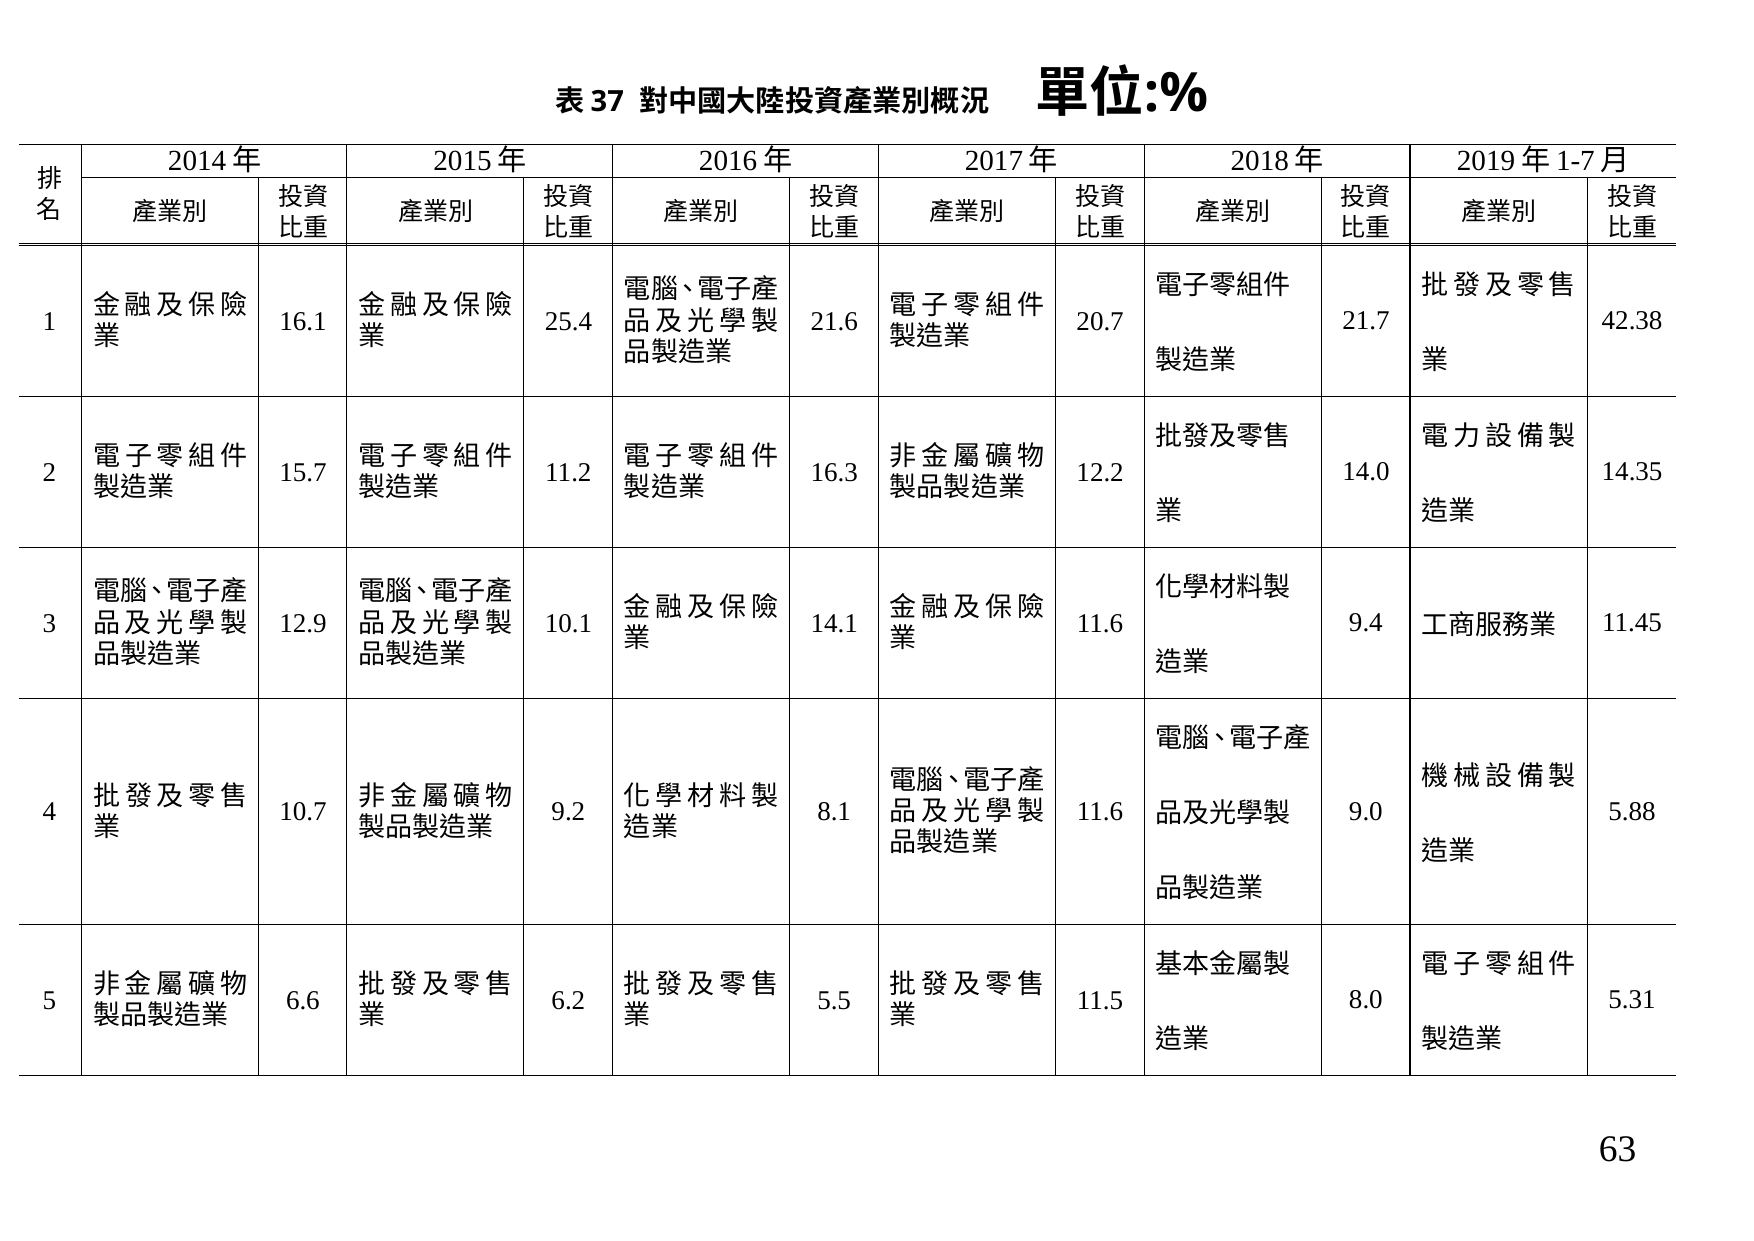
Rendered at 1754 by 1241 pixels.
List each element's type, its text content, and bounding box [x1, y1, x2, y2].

table_cell 產業別 [1411, 178, 1587, 242]
table_cell 批發及零售業 [1411, 246, 1587, 396]
table_header 2018年 [1145, 145, 1409, 177]
table_cell 3 [19, 548, 81, 698]
table_cell 11.5 [1056, 925, 1144, 1075]
table_cell 16.3 [790, 397, 878, 547]
table_cell 5.88 [1588, 699, 1676, 924]
table_cell 化學材料製造業 [1145, 548, 1321, 698]
table_cell 14.35 [1588, 397, 1676, 547]
table_cell 42.38 [1588, 246, 1676, 396]
table_cell 金融及保險業 [613, 548, 789, 698]
table_cell 11.6 [1056, 699, 1144, 924]
table_cell 9.0 [1322, 699, 1409, 924]
table_header 2015年 [347, 145, 612, 177]
table_cell 電力設備製造業 [1411, 397, 1587, 547]
table_cell 批發及零售業 [1145, 397, 1321, 547]
table_header 排名 [19, 145, 81, 242]
table_cell 非金屬礦物製品製造業 [82, 925, 258, 1075]
table_cell 2 [19, 397, 81, 547]
table_cell 投資比重 [1322, 178, 1409, 242]
table_cell 金融及保險業 [879, 548, 1055, 698]
table_cell 工商服務業 [1411, 548, 1587, 698]
table_cell 產業別 [82, 178, 258, 242]
table_cell 非金屬礦物製品製造業 [879, 397, 1055, 547]
table_cell 電子零組件製造業 [613, 397, 789, 547]
table_header 2016年 [613, 145, 878, 177]
table_cell 9.2 [524, 699, 612, 924]
table_cell 產業別 [879, 178, 1055, 242]
table_cell 電腦、電子產品及光學製品製造業 [82, 548, 258, 698]
table_cell 批發及零售業 [82, 699, 258, 924]
table_cell 電子零組件製造業 [82, 397, 258, 547]
table_cell 6.6 [259, 925, 346, 1075]
table_cell 電子零組件製造業 [1411, 925, 1587, 1075]
table_cell 電腦、電子產品及光學製品製造業 [613, 246, 789, 396]
table_cell 16.1 [259, 246, 346, 396]
table_cell 12.2 [1056, 397, 1144, 547]
table_header 2019年1-7月 [1411, 145, 1676, 177]
table_cell 1 [19, 246, 81, 396]
table_cell 電子零組件製造業 [879, 246, 1055, 396]
table_cell 產業別 [1145, 178, 1321, 242]
table_cell 15.7 [259, 397, 346, 547]
table_cell 4 [19, 699, 81, 924]
table_cell 投資比重 [790, 178, 878, 242]
table_cell 化學材料製造業 [613, 699, 789, 924]
table_header 2017年 [879, 145, 1144, 177]
table_cell 電腦、電子產品及光學製品製造業 [879, 699, 1055, 924]
table_cell 電子零組件製造業 [1145, 246, 1321, 396]
table_cell 10.1 [524, 548, 612, 698]
table_cell 10.7 [259, 699, 346, 924]
table_cell 批發及零售業 [347, 925, 523, 1075]
table_cell 基本金屬製造業 [1145, 925, 1321, 1075]
table_cell 電子零組件製造業 [347, 397, 523, 547]
table_cell 金融及保險業 [82, 246, 258, 396]
table_cell 9.4 [1322, 548, 1409, 698]
table_cell 投資比重 [524, 178, 612, 242]
table_cell 6.2 [524, 925, 612, 1075]
table_cell 12.9 [259, 548, 346, 698]
table_cell 11.6 [1056, 548, 1144, 698]
table_cell 投資比重 [259, 178, 346, 242]
table_cell 14.0 [1322, 397, 1409, 547]
table_cell 11.45 [1588, 548, 1676, 698]
table_cell 21.7 [1322, 246, 1409, 396]
table_cell 11.2 [524, 397, 612, 547]
table_cell 電腦、電子產品及光學製品製造業 [347, 548, 523, 698]
table_cell 5 [19, 925, 81, 1075]
table_cell 投資比重 [1056, 178, 1144, 242]
table_cell 非金屬礦物製品製造業 [347, 699, 523, 924]
table_cell 產業別 [347, 178, 523, 242]
table_header 2014年 [82, 145, 346, 177]
table_cell 8.0 [1322, 925, 1409, 1075]
table_cell 金融及保險業 [347, 246, 523, 396]
table_cell 20.7 [1056, 246, 1144, 396]
table_cell 電腦、電子產品及光學製品製造業 [1145, 699, 1321, 924]
table_cell 25.4 [524, 246, 612, 396]
table_cell 21.6 [790, 246, 878, 396]
table_cell 14.1 [790, 548, 878, 698]
table_cell 投資比重 [1588, 178, 1676, 242]
table_cell 批發及零售業 [613, 925, 789, 1075]
table_cell 批發及零售業 [879, 925, 1055, 1075]
table_cell 5.5 [790, 925, 878, 1075]
subtitle 表37 對中國大陸投資產業別概況 單位:% [59, 32, 1636, 144]
table_cell 8.1 [790, 699, 878, 924]
table_cell 5.31 [1588, 925, 1676, 1075]
table_cell 機械設備製造業 [1411, 699, 1587, 924]
table_cell 產業別 [613, 178, 789, 242]
